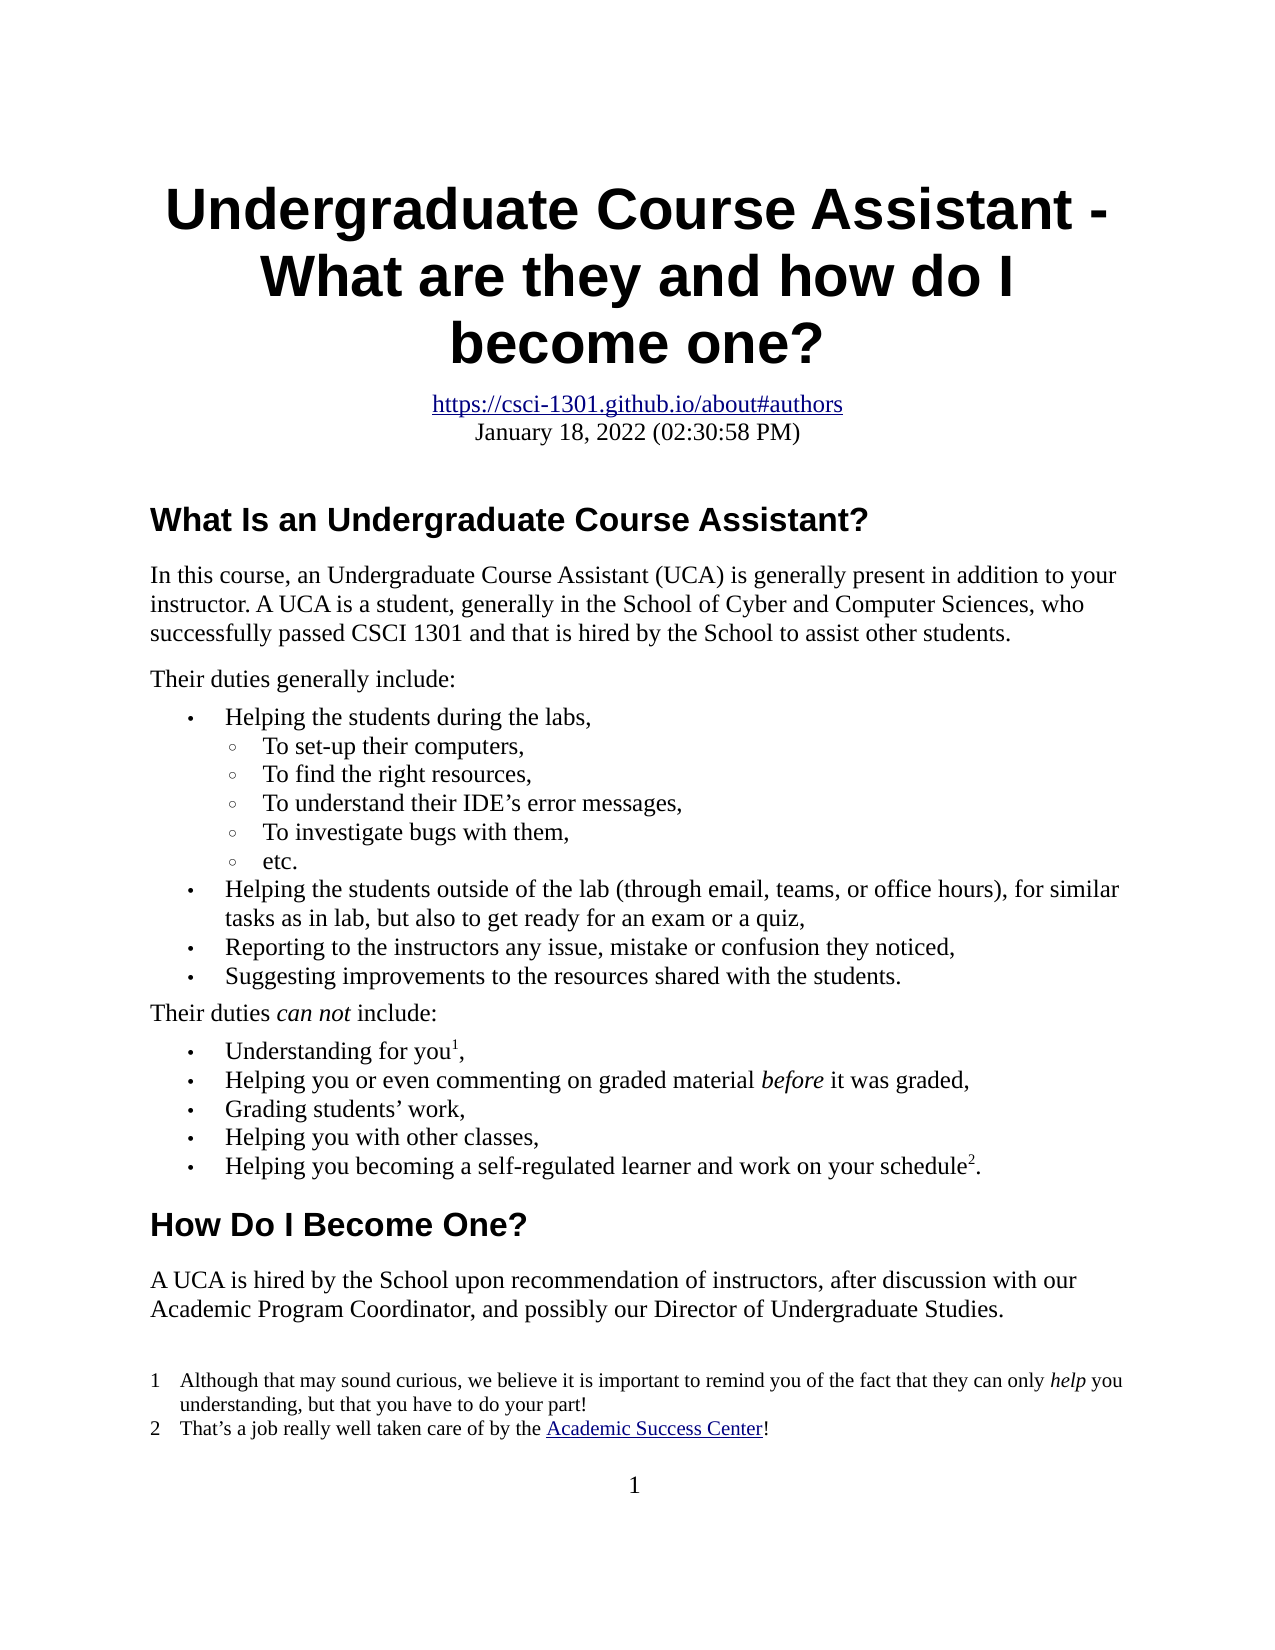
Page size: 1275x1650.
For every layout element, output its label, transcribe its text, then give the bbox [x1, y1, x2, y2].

list That’s a job really well taken care of by the Academic Success Center! [150, 1416, 1125, 1440]
text Their duties generally include: [150, 664, 1125, 693]
list Reporting to the instructors any issue, mistake or confusion they noticed, [187, 932, 1125, 961]
list To understand their IDE’s error messages, [225, 788, 1125, 817]
list To find the right resources, [225, 759, 1125, 788]
list Understanding for you, [187, 1036, 1125, 1065]
subtitle What Is an Undergraduate Course Assistant? [150, 500, 1125, 539]
list Although that may sound curious, we believe it is important to remind you of the fact that they can only help you understanding, but that you have to do your part! [150, 1368, 1125, 1416]
list Helping the students outside of the lab (through email, teams, or office hours), for similar tasks as in lab, but also to get ready for an exam or a quiz, [187, 874, 1125, 932]
list Suggesting improvements to the resources shared with the students. [187, 961, 1125, 989]
list To investigate bugs with them, [225, 817, 1125, 846]
text A UCA is hired by the School upon recommendation of instructors, after discussion with our Academic Program Coordinator, and possibly our Director of Undergraduate Studies. [150, 1265, 1125, 1322]
list etc. [225, 846, 1125, 874]
text Their duties can not include: [150, 998, 1125, 1027]
text https://csci-1301.github.io/about#authors [150, 389, 1125, 417]
list Helping the students during the labs, [187, 702, 1125, 731]
list Helping you with other classes, [187, 1122, 1125, 1151]
list Grading students’ work, [187, 1094, 1125, 1122]
list Helping you or even commenting on graded material before it was graded, [187, 1065, 1125, 1094]
subtitle How Do I Become One? [150, 1205, 1125, 1243]
text January 18, 2022 (02:30:58 PM) [150, 417, 1125, 446]
list To set-up their computers, [225, 731, 1125, 759]
text In this course, an Undergraduate Course Assistant (UCA) is generally present in addition to your instructor. A UCA is a student, generally in the School of Cyber and Computer Sciences, who successfully passed CSCI 1301 and that is hired by the School to assist other students. [150, 560, 1125, 646]
title Undergraduate Course Assistant - What are they and how do I become one? [150, 175, 1125, 376]
list Helping you becoming a self-regulated learner and work on your schedule. [187, 1151, 1125, 1180]
